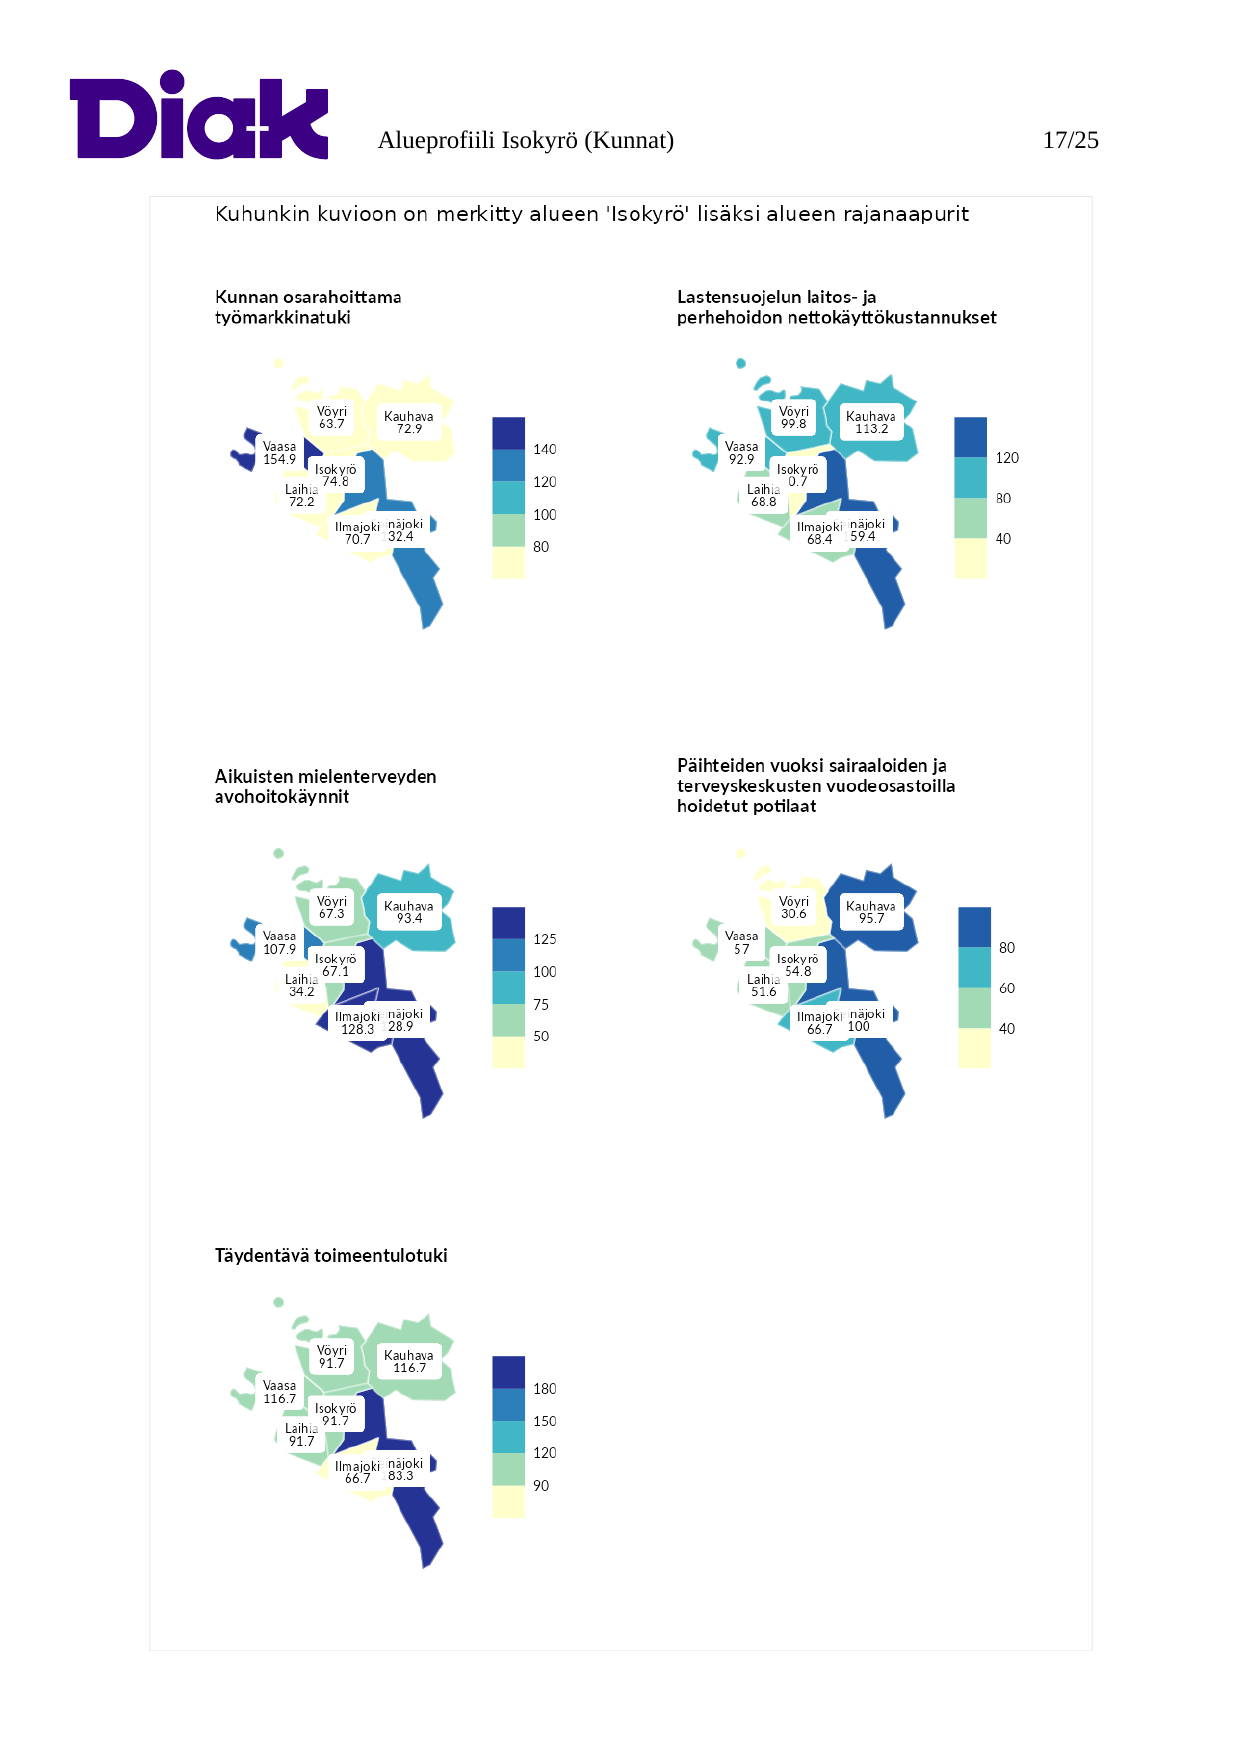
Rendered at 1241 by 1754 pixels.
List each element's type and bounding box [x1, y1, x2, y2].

picture [61, 196, 1179, 1651]
